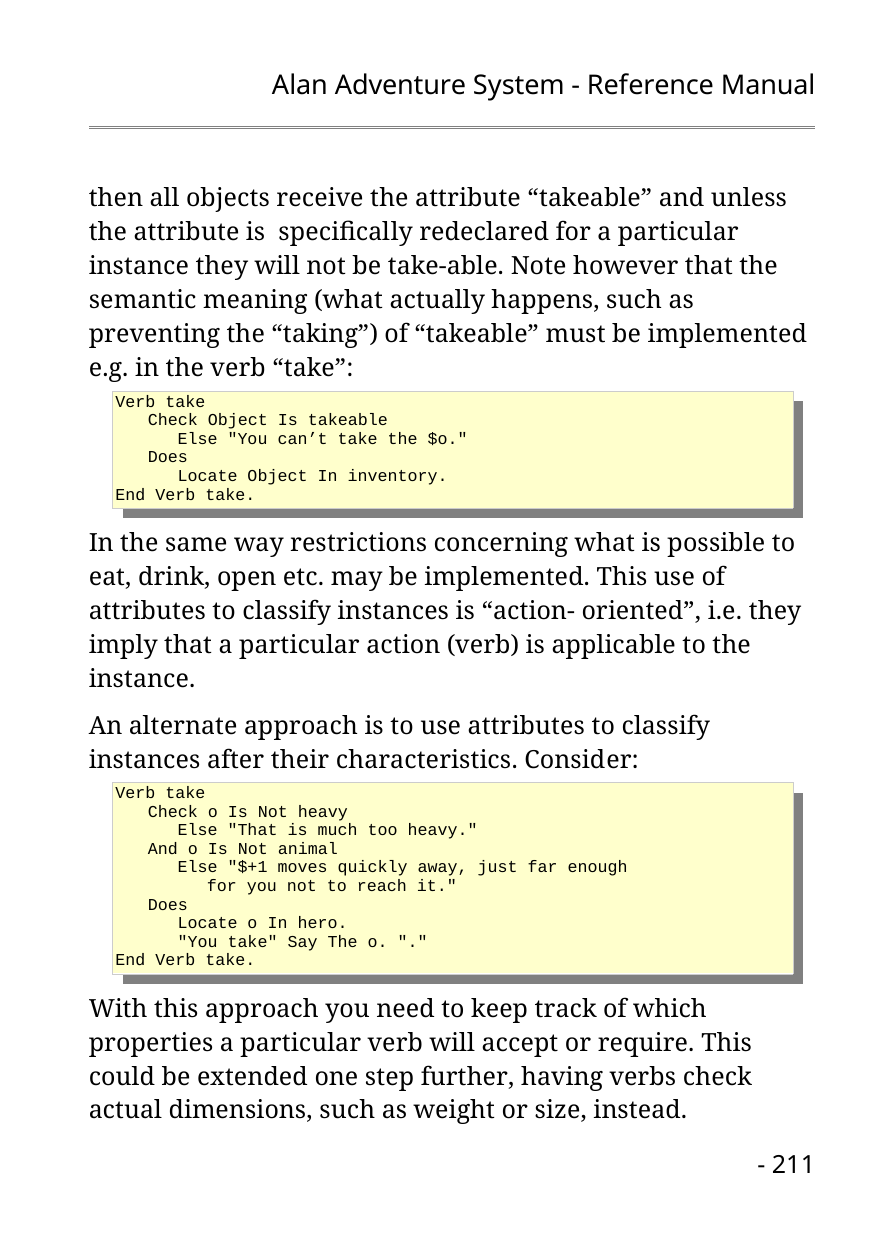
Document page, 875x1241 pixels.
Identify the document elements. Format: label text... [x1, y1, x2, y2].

text Verb take Check Object Is takeable Else "You can’t take the $o." Does Locate Object In inventory. End Verb take. [113, 392, 793, 508]
text With this approach you need to keep track of which properties a particular verb will accept or require. This could be extended one step further, having verbs check actual dimensions, such as weight or size, instead. [88, 991, 815, 1126]
text In the same way restrictions concerning what is possible to eat, drink, open etc. may be implemented. This use of attributes to classify instances is “action- oriented”, i.e. they imply that a particular action (verb) is applicable to the instance. [88, 525, 815, 695]
text then all objects receive the attribute “takeable” and unless the attribute is specifical­ly redeclared for a particular instance they will not be take-able. Note however that the se­mantic meaning (what actually happens, such as preventing the “taking”) of “takeable” must be implemented e.g. in the verb “take”: [88, 180, 815, 384]
text An alternate approach is to use attributes to classify instances after their characteristics. Consid­er: [88, 708, 815, 776]
text Verb take Check o Is Not heavy Else "That is much too heavy." And o Is Not animal Else "$+1 moves quickly away, just far enough for you not to reach it." Does Locate o In hero. "You take" Say The o. "." End Verb take. [113, 783, 793, 973]
